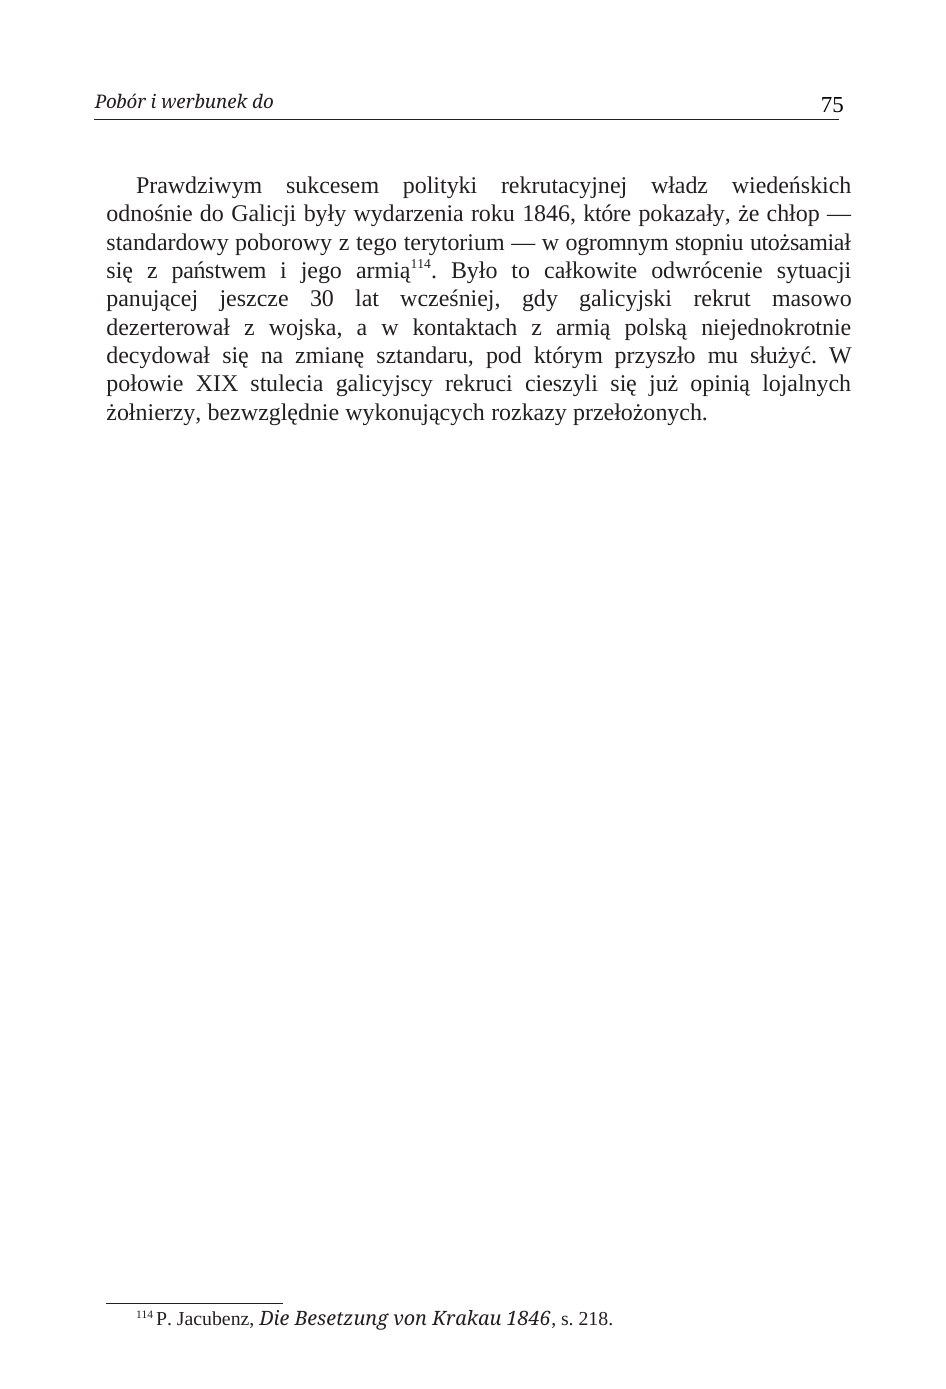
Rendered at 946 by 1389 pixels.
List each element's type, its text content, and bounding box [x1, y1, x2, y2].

text Prawdziwym sukcesem polityki rekrutacyjnej władz wiedeńskich odnośnie do Galicji były wydarzenia roku 1846, które pokazały, że chłop — standardowy poborowy z tego terytorium — w ogromnym stopniu utożsamiał się z państwem i jego armią114. Było to całkowite odwrócenie sytuacji panującej jeszcze 30 lat wcześniej, gdy galicyjski rekrut masowo dezerterował z wojska, a w kontaktach z armią polską niejednokrotnie decydował się na zmianę sztandaru, pod którym przyszło mu służyć. W połowie XIX stulecia galicyjscy rekruci cieszyli się już opinią lojalnych żołnierzy, bezwzględnie wykonujących rozkazy przełożonych. [106, 171, 852, 425]
text 114 P. Jacubenz, Die Besetzung von Krakau 1846, s. 218. [136, 1297, 879, 1331]
